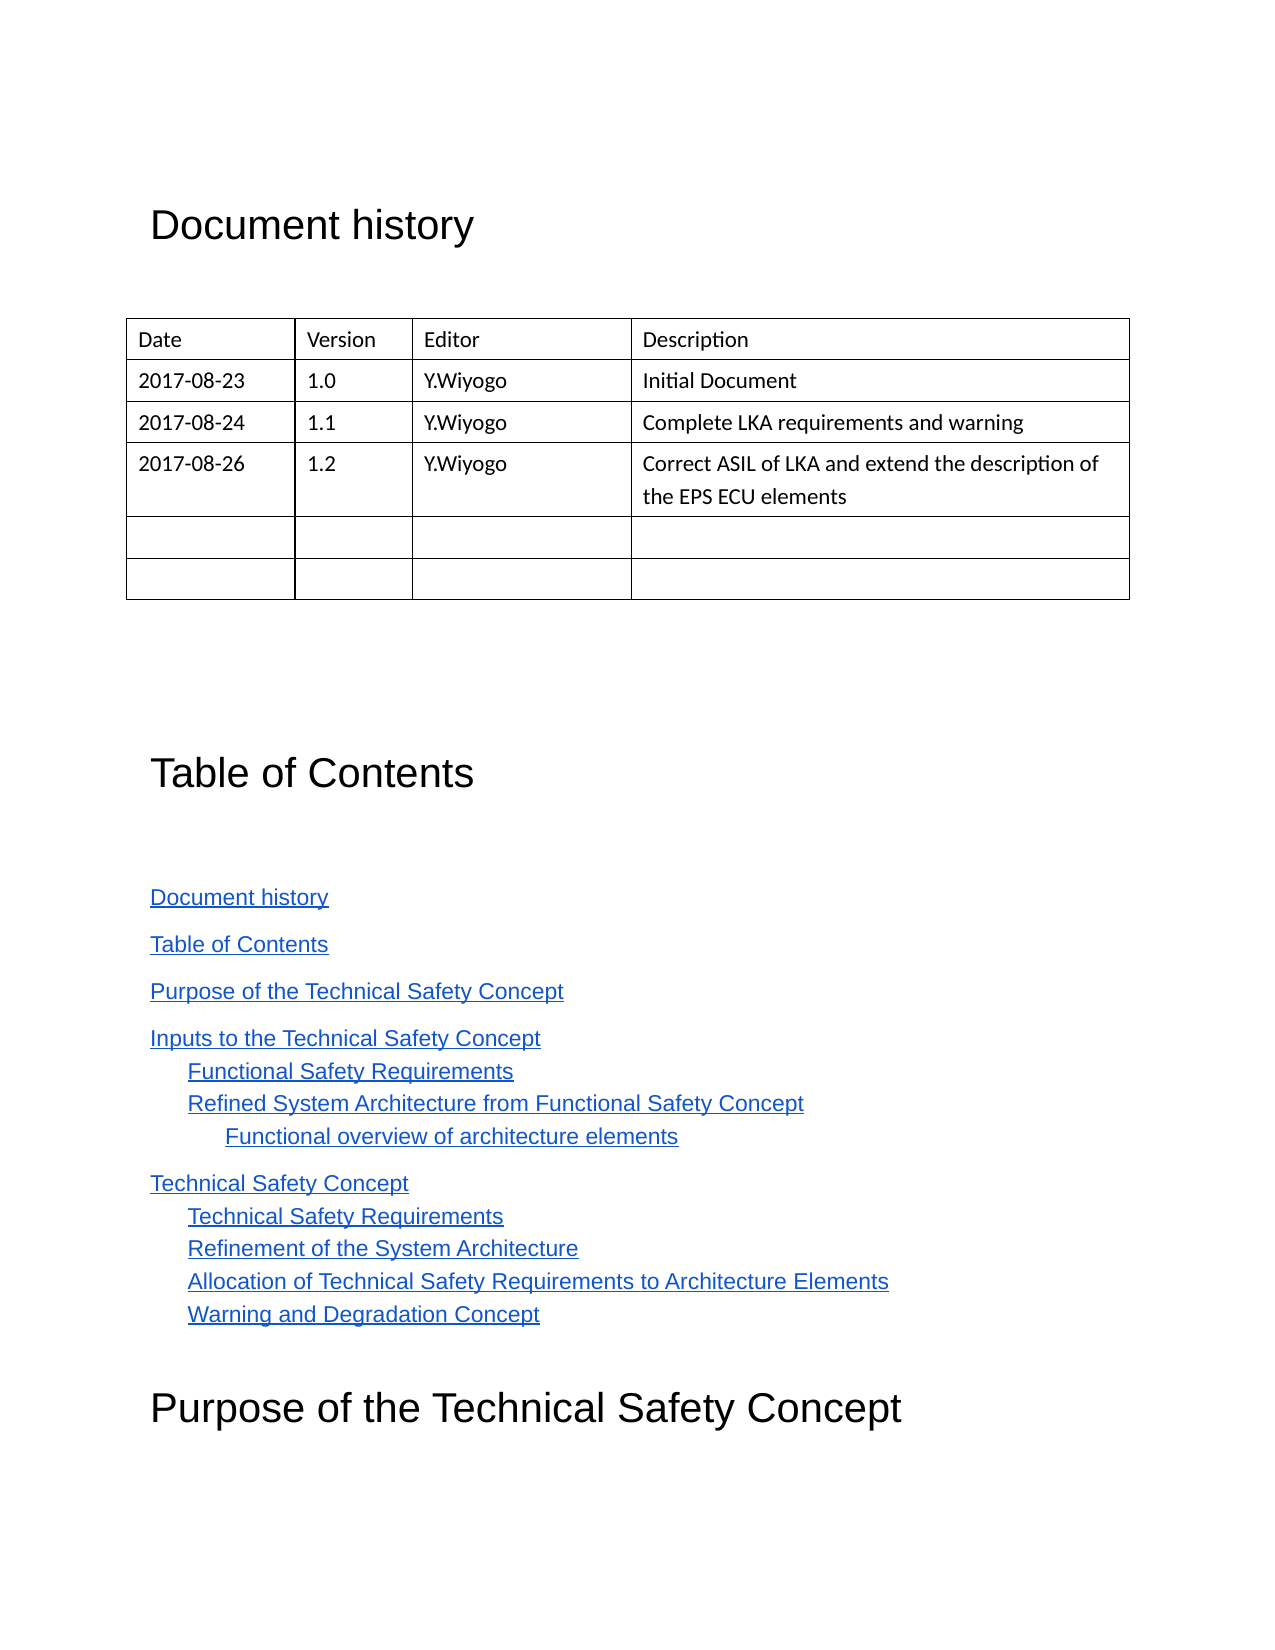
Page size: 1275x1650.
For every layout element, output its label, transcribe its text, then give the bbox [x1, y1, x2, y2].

text Functional overview of architecture elements [225, 1123, 1125, 1149]
text Functional Safety Requirements [187, 1058, 1125, 1084]
table_cell 2017-08-26 [127, 443, 294, 516]
table_cell [632, 517, 1129, 558]
table_cell Y.Wiyogo [413, 402, 631, 442]
table_cell Y.Wiyogo [413, 443, 631, 516]
text Technical Safety Concept [150, 1170, 1125, 1196]
text Technical Safety Requirements [187, 1203, 1125, 1229]
table_header Version [296, 319, 412, 359]
table_cell Complete LKA requirements and warning [632, 402, 1129, 442]
subtitle Table of Contents [150, 748, 1125, 796]
table_cell [632, 559, 1129, 599]
subtitle Document history [150, 200, 1125, 248]
text Refined System Architecture from Functional Safety Concept [187, 1090, 1125, 1117]
text Refinement of the System Architecture [187, 1235, 1125, 1262]
table_cell [127, 517, 294, 558]
text Inputs to the Technical Safety Concept [150, 1025, 1125, 1051]
text Document history [150, 883, 1125, 910]
table_cell 1.1 [296, 402, 412, 442]
text Purpose of the Technical Safety Concept [150, 978, 1125, 1004]
table_cell 1.0 [296, 360, 412, 401]
text Allocation of Technical Safety Requirements to Architecture Elements [187, 1268, 1125, 1294]
subtitle Purpose of the Technical Safety Concept [150, 1383, 1125, 1431]
table_header Date [127, 319, 294, 359]
table_cell 2017-08-24 [127, 402, 294, 442]
table_cell 1.2 [296, 443, 412, 516]
text Table of Contents [150, 931, 1125, 957]
table_cell [296, 517, 412, 558]
table_cell [296, 559, 412, 599]
table_cell [413, 517, 631, 558]
table_cell Y.Wiyogo [413, 360, 631, 401]
table_cell Initial Document [632, 360, 1129, 401]
table_header Editor [413, 319, 631, 359]
table_cell 2017-08-23 [127, 360, 294, 401]
table_cell [127, 559, 294, 599]
text Warning and Degradation Concept [187, 1301, 1125, 1327]
table_cell [413, 559, 631, 599]
table_header Description [632, 319, 1129, 359]
table_cell Correct ASIL of LKA and extend the description of the EPS ECU elements [632, 443, 1129, 516]
